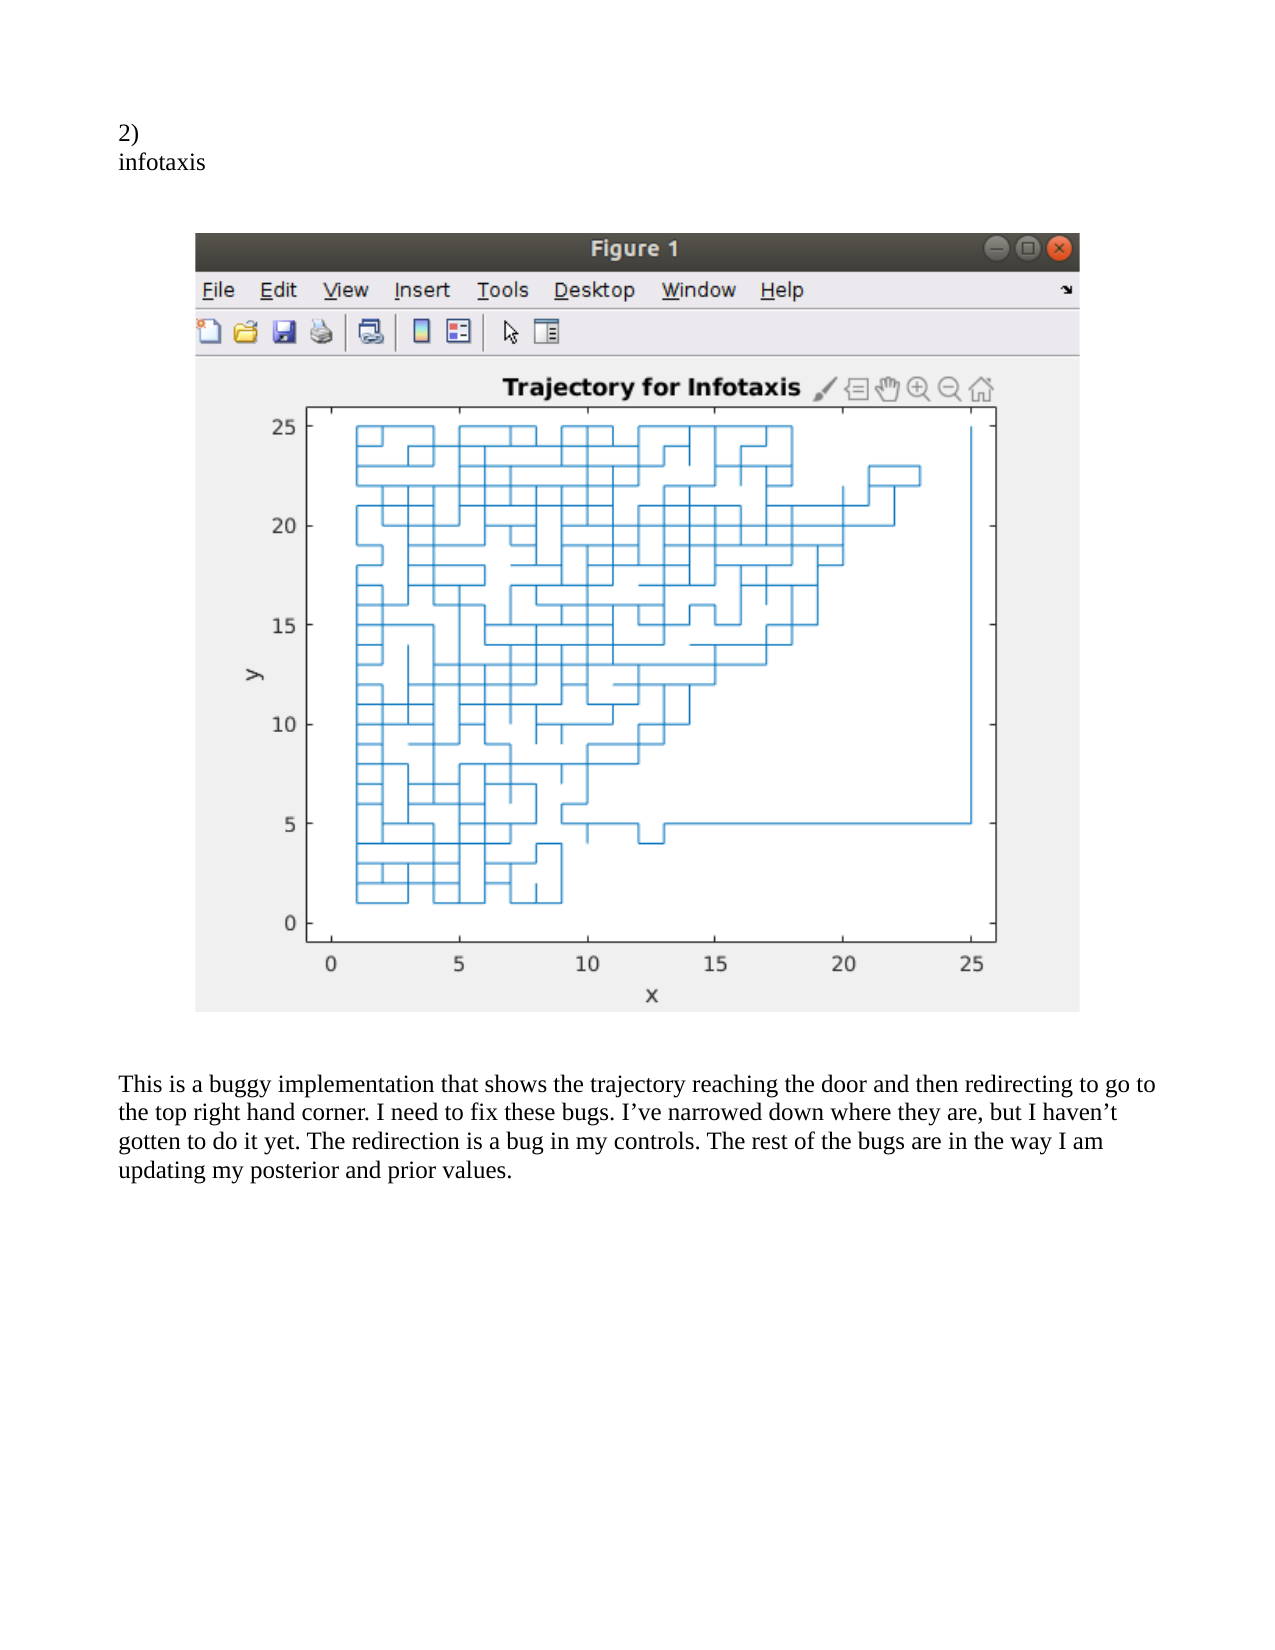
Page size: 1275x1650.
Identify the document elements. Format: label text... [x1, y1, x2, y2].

text 2) [118, 118, 1157, 147]
text infotaxis [118, 147, 1157, 176]
picture [195, 233, 1080, 1012]
text This is a buggy implementation that shows the trajectory reaching the door and then redirecting to go to the top right hand corner. I need to fix these bugs. I’ve narrowed down where they are, but I haven’t gotten to do it yet. The redirection is a bug in my controls. The rest of the bugs are in the way I am updating my posterior and prior values. [118, 1069, 1157, 1184]
